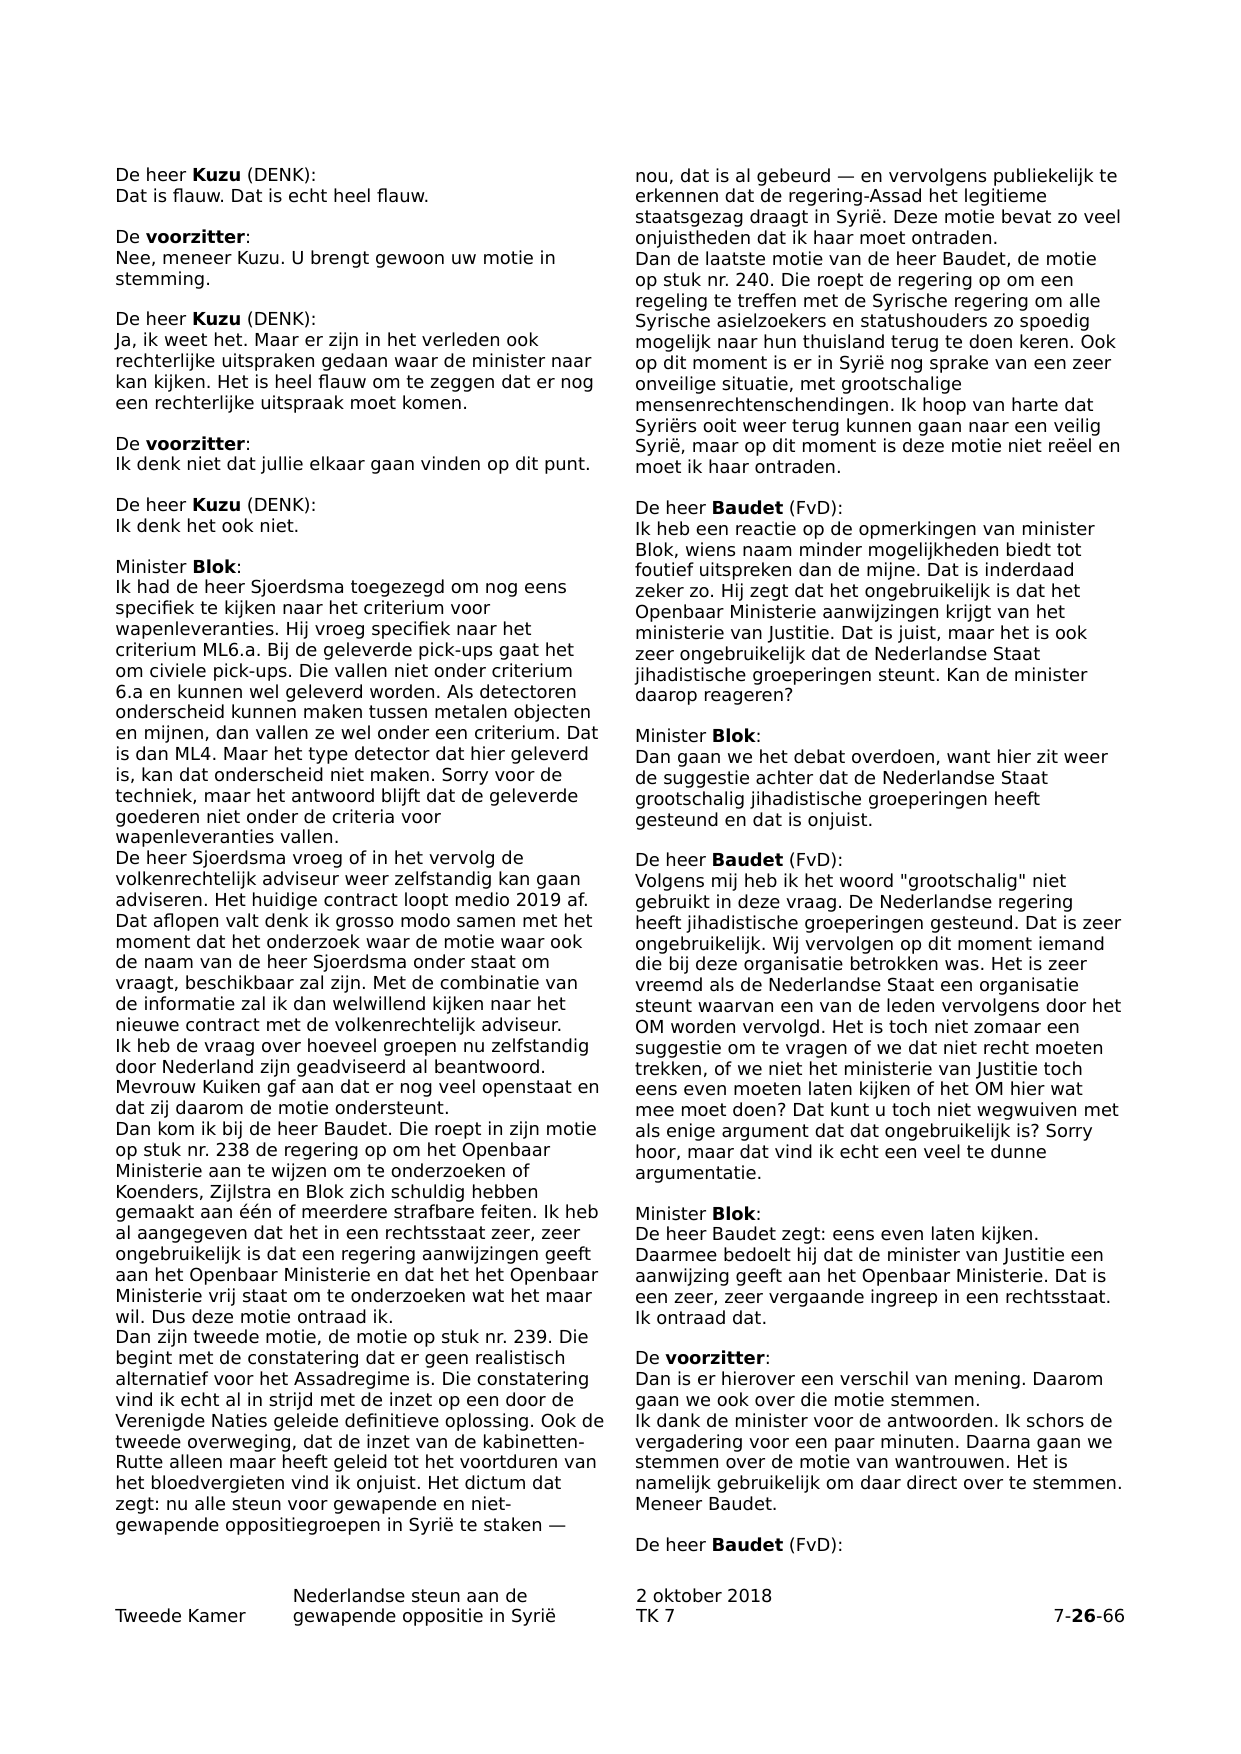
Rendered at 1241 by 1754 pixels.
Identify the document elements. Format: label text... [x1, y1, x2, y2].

text Dan gaan we het debat overdoen, want hier zit weer de suggestie achter dat de Nederlandse Staat grootschalig jihadistische groeperingen heeft gesteund en dat is onjuist. [635, 747, 1125, 830]
text Mevrouw Kuiken gaf aan dat er nog veel openstaat en dat zij daarom de motie ondersteunt. [115, 1077, 605, 1119]
text Dan zijn tweede motie, de motie op stuk nr. 239. Die begint met de constatering dat er geen realistisch alternatief voor het Assadregime is. Die constatering vind ik echt al in strijd met de inzet op een door de Verenigde Naties geleide definitieve oplossing. Ook de tweede overweging, dat de inzet van de kabinetten-Rutte alleen maar heeft geleid tot het voortduren van het bloedvergieten vind ik onjuist. Het dictum dat zegt: nu alle steun voor gewapende en niet-gewapende oppositiegroepen in Syrië te staken — [115, 1327, 605, 1536]
text De voorzitter: [635, 1348, 1125, 1369]
text De heer Sjoerdsma vroeg of in het vervolg de volkenrechtelijk adviseur weer zelfstandig kan gaan adviseren. Het huidige contract loopt medio 2019 af. Dat aflopen valt denk ik grosso modo samen met het moment dat het onderzoek waar de motie waar ook de naam van de heer Sjoerdsma onder staat om vraagt, beschikbaar zal zijn. Met de combinatie van de informatie zal ik dan welwillend kijken naar het nieuwe contract met de volkenrechtelijk adviseur. [115, 848, 605, 1036]
text Dan de laatste motie van de heer Baudet, de motie op stuk nr. 240. Die roept de regering op om een regeling te treffen met de Syrische regering om alle Syrische asielzoekers en statushouders zo spoedig mogelijk naar hun thuisland terug te doen keren. Ook op dit moment is er in Syrië nog sprake van een zeer onveilige situatie, met grootschalige mensenrechtenschendingen. Ik hoop van harte dat Syriërs ooit weer terug kunnen gaan naar een veilig Syrië, maar op dit moment is deze motie niet reëel en moet ik haar ontraden. [635, 249, 1125, 478]
text nou, dat is al gebeurd — en vervolgens publiekelijk te erkennen dat de regering-Assad het legitieme staatsgezag draagt in Syrië. Deze motie bevat zo veel onjuistheden dat ik haar moet ontraden. [635, 165, 1125, 249]
text Ik denk niet dat jullie elkaar gaan vinden op dit punt. [115, 454, 605, 475]
text Minister Blok: [635, 726, 1125, 747]
text De heer Baudet zegt: eens even laten kijken. Daarmee bedoelt hij dat de minister van Justitie een aanwijzing geeft aan het Openbaar Ministerie. Dat is een zeer, zeer vergaande ingreep in een rechtsstaat. Ik ontraad dat. [635, 1224, 1125, 1328]
text Dan kom ik bij de heer Baudet. Die roept in zijn motie op stuk nr. 238 de regering op om het Openbaar Ministerie aan te wijzen om te onderzoeken of Koenders, Zijlstra en Blok zich schuldig hebben gemaakt aan één of meerdere strafbare feiten. Ik heb al aangegeven dat het in een rechtsstaat zeer, zeer ongebruikelijk is dat een regering aanwijzingen geeft aan het Openbaar Ministerie en dat het het Openbaar Ministerie vrij staat om te onderzoeken wat het maar wil. Dus deze motie ontraad ik. [115, 1119, 605, 1327]
text Ik dank de minister voor de antwoorden. Ik schors de vergadering voor een paar minuten. Daarna gaan we stemmen over de motie van wantrouwen. Het is namelijk gebruikelijk om daar direct over te stemmen. [635, 1411, 1125, 1494]
text De heer Baudet (FvD): [635, 850, 1125, 871]
text De heer Baudet (FvD): [635, 498, 1125, 518]
text De heer Kuzu (DENK): [115, 309, 605, 330]
text Ik had de heer Sjoerdsma toegezegd om nog eens specifiek te kijken naar het criterium voor wapenleveranties. Hij vroeg specifiek naar het criterium ML6.a. Bij de geleverde pick-ups gaat het om civiele pick-ups. Die vallen niet onder criterium 6.a en kunnen wel geleverd worden. Als detectoren onderscheid kunnen maken tussen metalen objecten en mijnen, dan vallen ze wel onder een criterium. Dat is dan ML4. Maar het type detector dat hier geleverd is, kan dat onderscheid niet maken. Sorry voor de techniek, maar het antwoord blijft dat de geleverde goederen niet onder de criteria voor wapenleveranties vallen. [115, 577, 605, 848]
text Minister Blok: [635, 1203, 1125, 1224]
text Minister Blok: [115, 556, 605, 577]
text Dat is flauw. Dat is echt heel flauw. [115, 186, 605, 207]
text Nee, meneer Kuzu. U brengt gewoon uw motie in stemming. [115, 248, 605, 289]
text De voorzitter: [115, 433, 605, 454]
text De voorzitter: [115, 227, 605, 248]
text De heer Kuzu (DENK): [115, 495, 605, 516]
text Ik denk het ook niet. [115, 516, 605, 536]
text Ja, ik weet het. Maar er zijn in het verleden ook rechterlijke uitspraken gedaan waar de minister naar kan kijken. Het is heel flauw om te zeggen dat er nog een rechterlijke uitspraak moet komen. [115, 330, 605, 413]
text Ik heb een reactie op de opmerkingen van minister Blok, wiens naam minder mogelijkheden biedt tot foutief uitspreken dan de mijne. Dat is inderdaad zeker zo. Hij zegt dat het ongebruikelijk is dat het Openbaar Ministerie aanwijzingen krijgt van het ministerie van Justitie. Dat is juist, maar het is ook zeer ongebruikelijk dat de Nederlandse Staat jihadistische groeperingen steunt. Kan de minister daarop reageren? [635, 518, 1125, 706]
text Volgens mij heb ik het woord "grootschalig" niet gebruikt in deze vraag. De Nederlandse regering heeft jihadistische groeperingen gesteund. Dat is zeer ongebruikelijk. Wij vervolgen op dit moment iemand die bij deze organisatie betrokken was. Het is zeer vreemd als de Nederlandse Staat een organisatie steunt waarvan een van de leden vervolgens door het OM worden vervolgd. Het is toch niet zomaar een suggestie om te vragen of we dat niet recht moeten trekken, of we niet het ministerie van Justitie toch eens even moeten laten kijken of het OM hier wat mee moet doen? Dat kunt u toch niet wegwuiven met als enige argument dat dat ongebruikelijk is? Sorry hoor, maar dat vind ik echt een veel te dunne argumentatie. [635, 871, 1125, 1183]
text Ik heb de vraag over hoeveel groepen nu zelfstandig door Nederland zijn geadviseerd al beantwoord. [115, 1036, 605, 1077]
text De heer Baudet (FvD): [635, 1535, 1125, 1556]
text Meneer Baudet. [635, 1494, 1125, 1515]
text Dan is er hierover een verschil van mening. Daarom gaan we ook over die motie stemmen. [635, 1369, 1125, 1411]
text De heer Kuzu (DENK): [115, 165, 605, 186]
